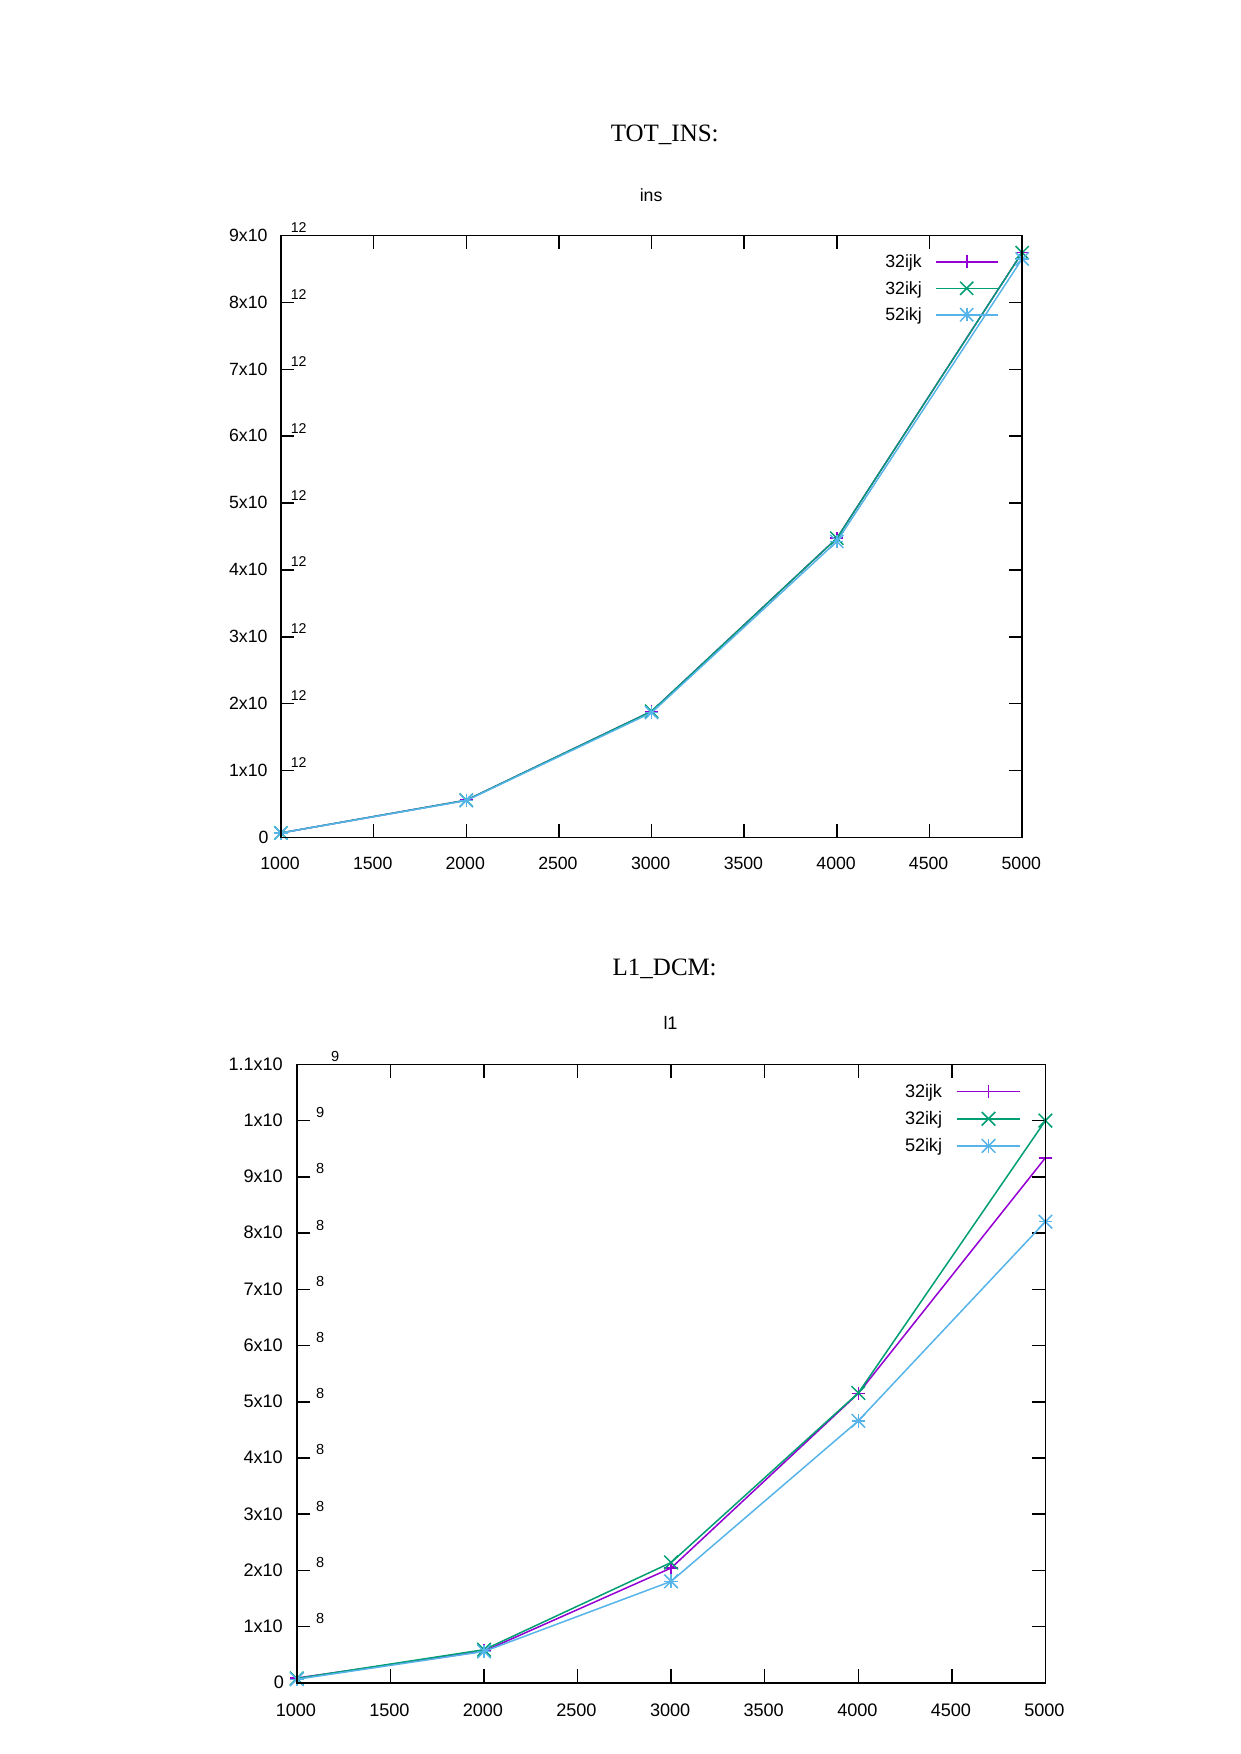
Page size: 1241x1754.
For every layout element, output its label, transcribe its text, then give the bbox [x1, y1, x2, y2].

text L1_DCM: [177, 952, 1152, 981]
text TOT_INS: [177, 118, 1152, 147]
